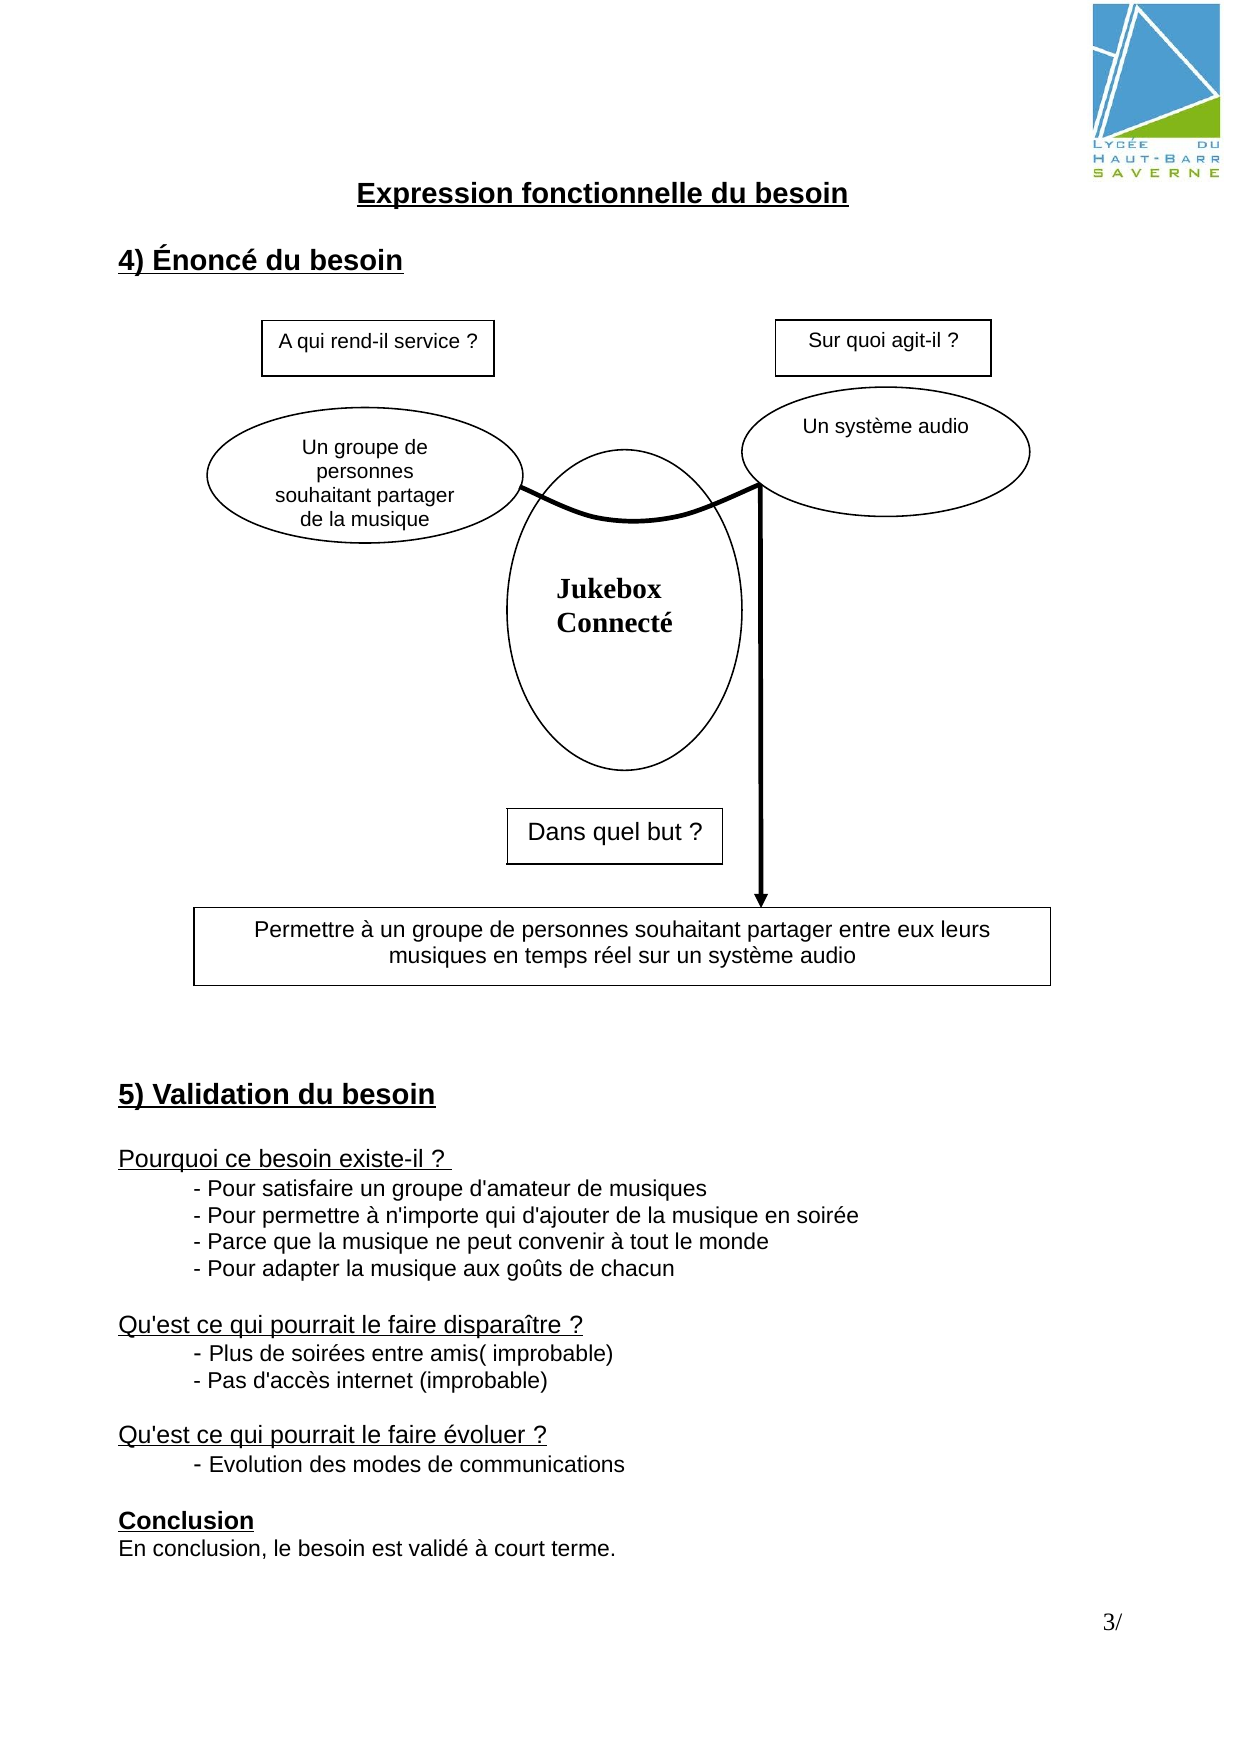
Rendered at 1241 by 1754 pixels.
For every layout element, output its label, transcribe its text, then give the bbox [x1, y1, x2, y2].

text - Pas d'accès internet (improbable) [118, 1367, 1122, 1393]
text Qu'est ce qui pourrait le faire évoluer ? [118, 1420, 1122, 1448]
text Sur quoi agit-il ? [791, 328, 975, 352]
text 5) Validation du besoin [118, 1077, 1122, 1111]
picture [1087, 0, 1224, 185]
text A qui rend-il service ? [277, 329, 478, 353]
text - Plus de soirées entre amis( improbable) [118, 1338, 1122, 1367]
text En conclusion, le besoin est validé à court terme. [118, 1535, 1122, 1561]
text - Pour adapter la musique aux goûts de chacun [118, 1254, 1122, 1281]
text Expression fonctionnelle du besoin [118, 176, 1122, 210]
text - Parce que la musique ne peut convenir à tout le monde [118, 1228, 1122, 1254]
text Permettre à un groupe de personnes souhaitant partager entre eux leurs musiques en temps réel sur un système audio [210, 916, 1034, 968]
text Qu'est ce qui pourrait le faire disparaître ? [118, 1309, 1122, 1338]
text - Pour permettre à n'importe qui d'ajouter de la musique en soirée [118, 1202, 1122, 1228]
text 4) Énoncé du besoin [118, 243, 1122, 277]
text Dans quel but ? [523, 816, 707, 845]
text Pourquoi ce besoin existe-il ? [118, 1144, 1122, 1173]
text Conclusion [118, 1506, 1122, 1535]
text - Pour satisfaire un groupe d'amateur de musiques [118, 1173, 1122, 1202]
text - Evolution des modes de communications [118, 1448, 1122, 1477]
